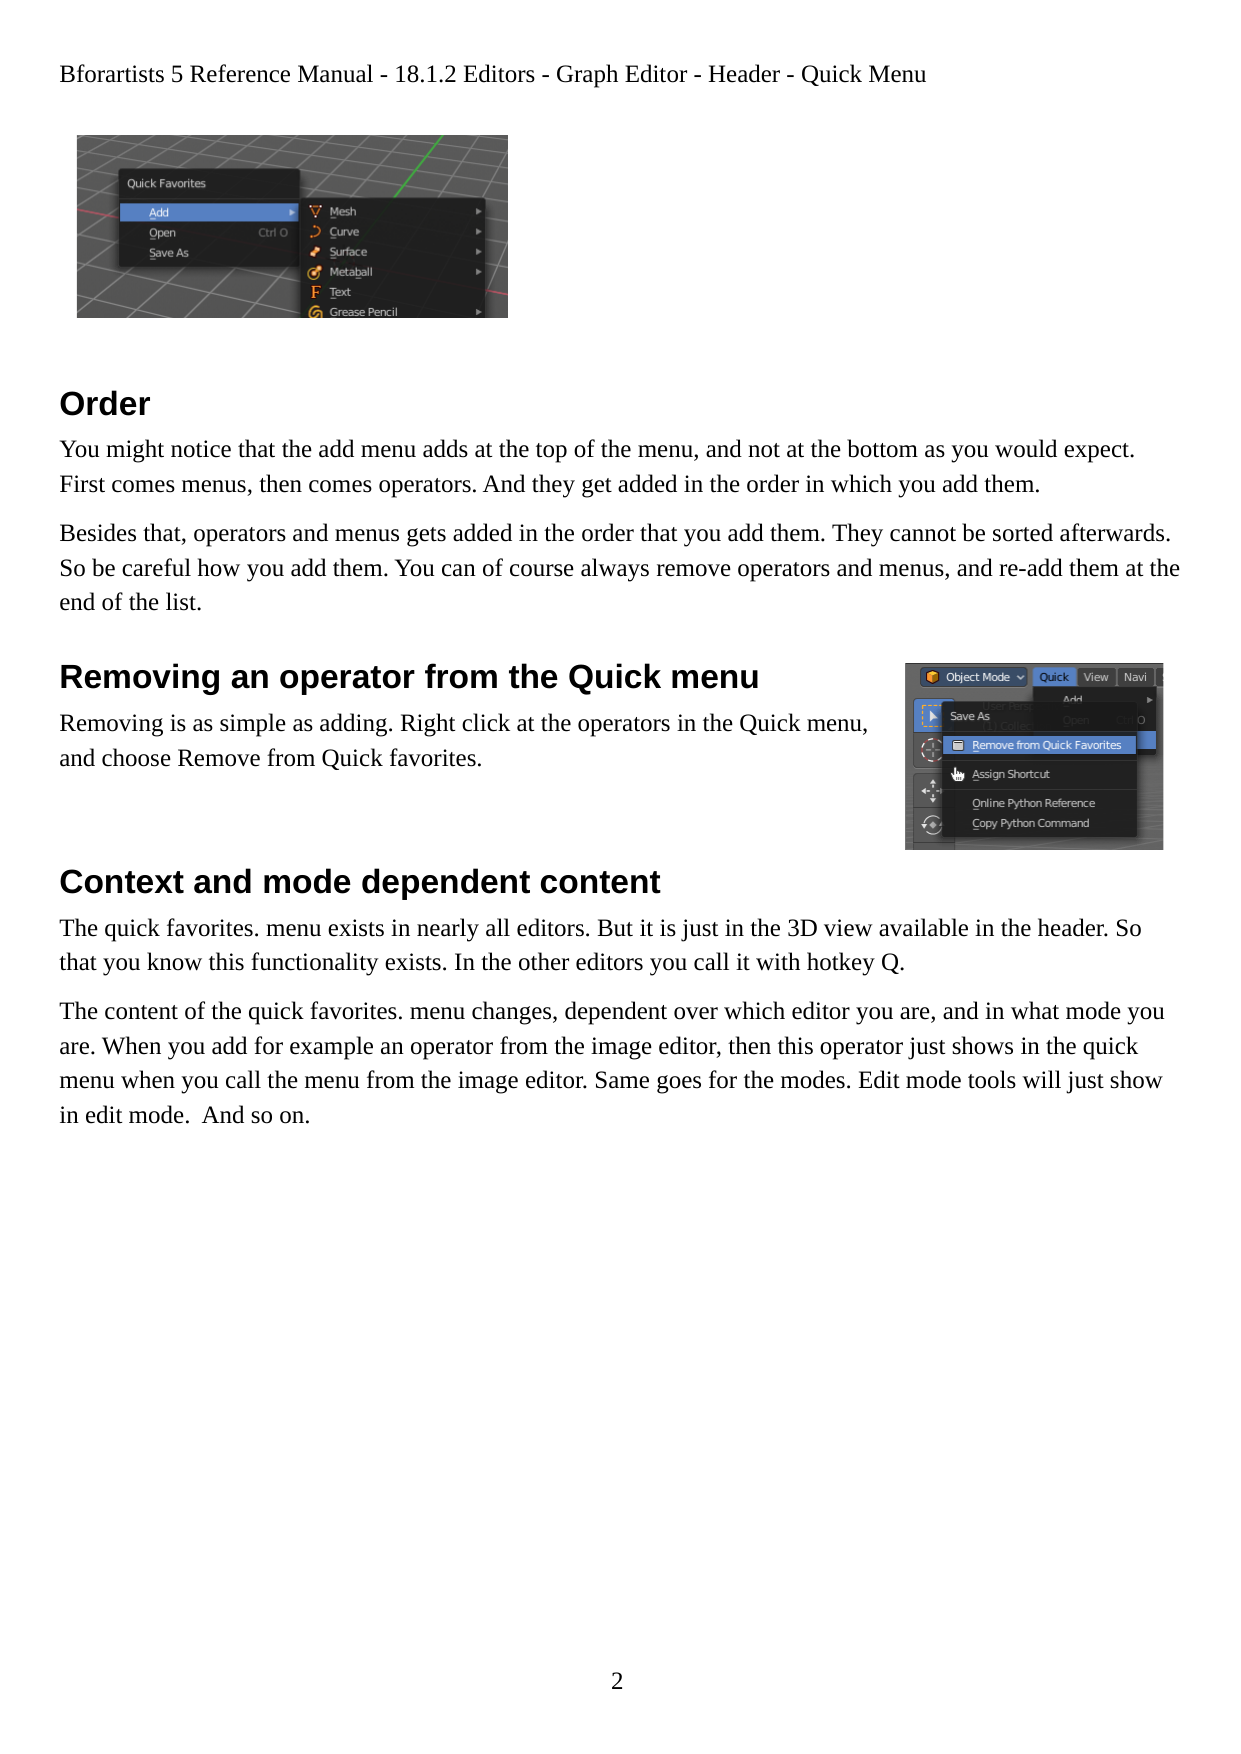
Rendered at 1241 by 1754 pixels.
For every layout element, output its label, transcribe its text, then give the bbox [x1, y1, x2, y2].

subtitle Order [59, 383, 1181, 422]
text You might notice that the add menu adds at the top of the menu, and not at the bottom as you would expect. First comes menus, then comes operators. And they get added in the order in which you add them. [59, 434, 1181, 498]
picture [76, 135, 508, 318]
text Besides that, operators and menus gets added in the order that you add them. They cannot be sorted afterwards. So be careful how you add them. You can of course always remove operators and menus, and re-add them at the end of the list. [59, 518, 1181, 616]
picture [905, 663, 1164, 850]
text The quick favorites. menu exists in nearly all editors. But it is just in the 3D view available in the header. So that you know this functionality exists. In the other editors you call it with hotkey Q. [59, 913, 1181, 976]
subtitle Removing an operator from the Quick menu [59, 657, 1181, 696]
subtitle Context and mode dependent content [59, 862, 1181, 900]
text The content of the quick favorites. menu changes, dependent over which editor you are, and in what mode you are. When you add for example an operator from the image editor, then this operator just shows in the quick menu when you call the menu from the image editor. Same goes for the modes. Edit mode tools will just show in edit mode. And so on. [59, 996, 1181, 1128]
text Removing is as simple as adding. Right click at the operators in the Quick menu, and choose Remove from Quick favorites. [59, 708, 905, 771]
